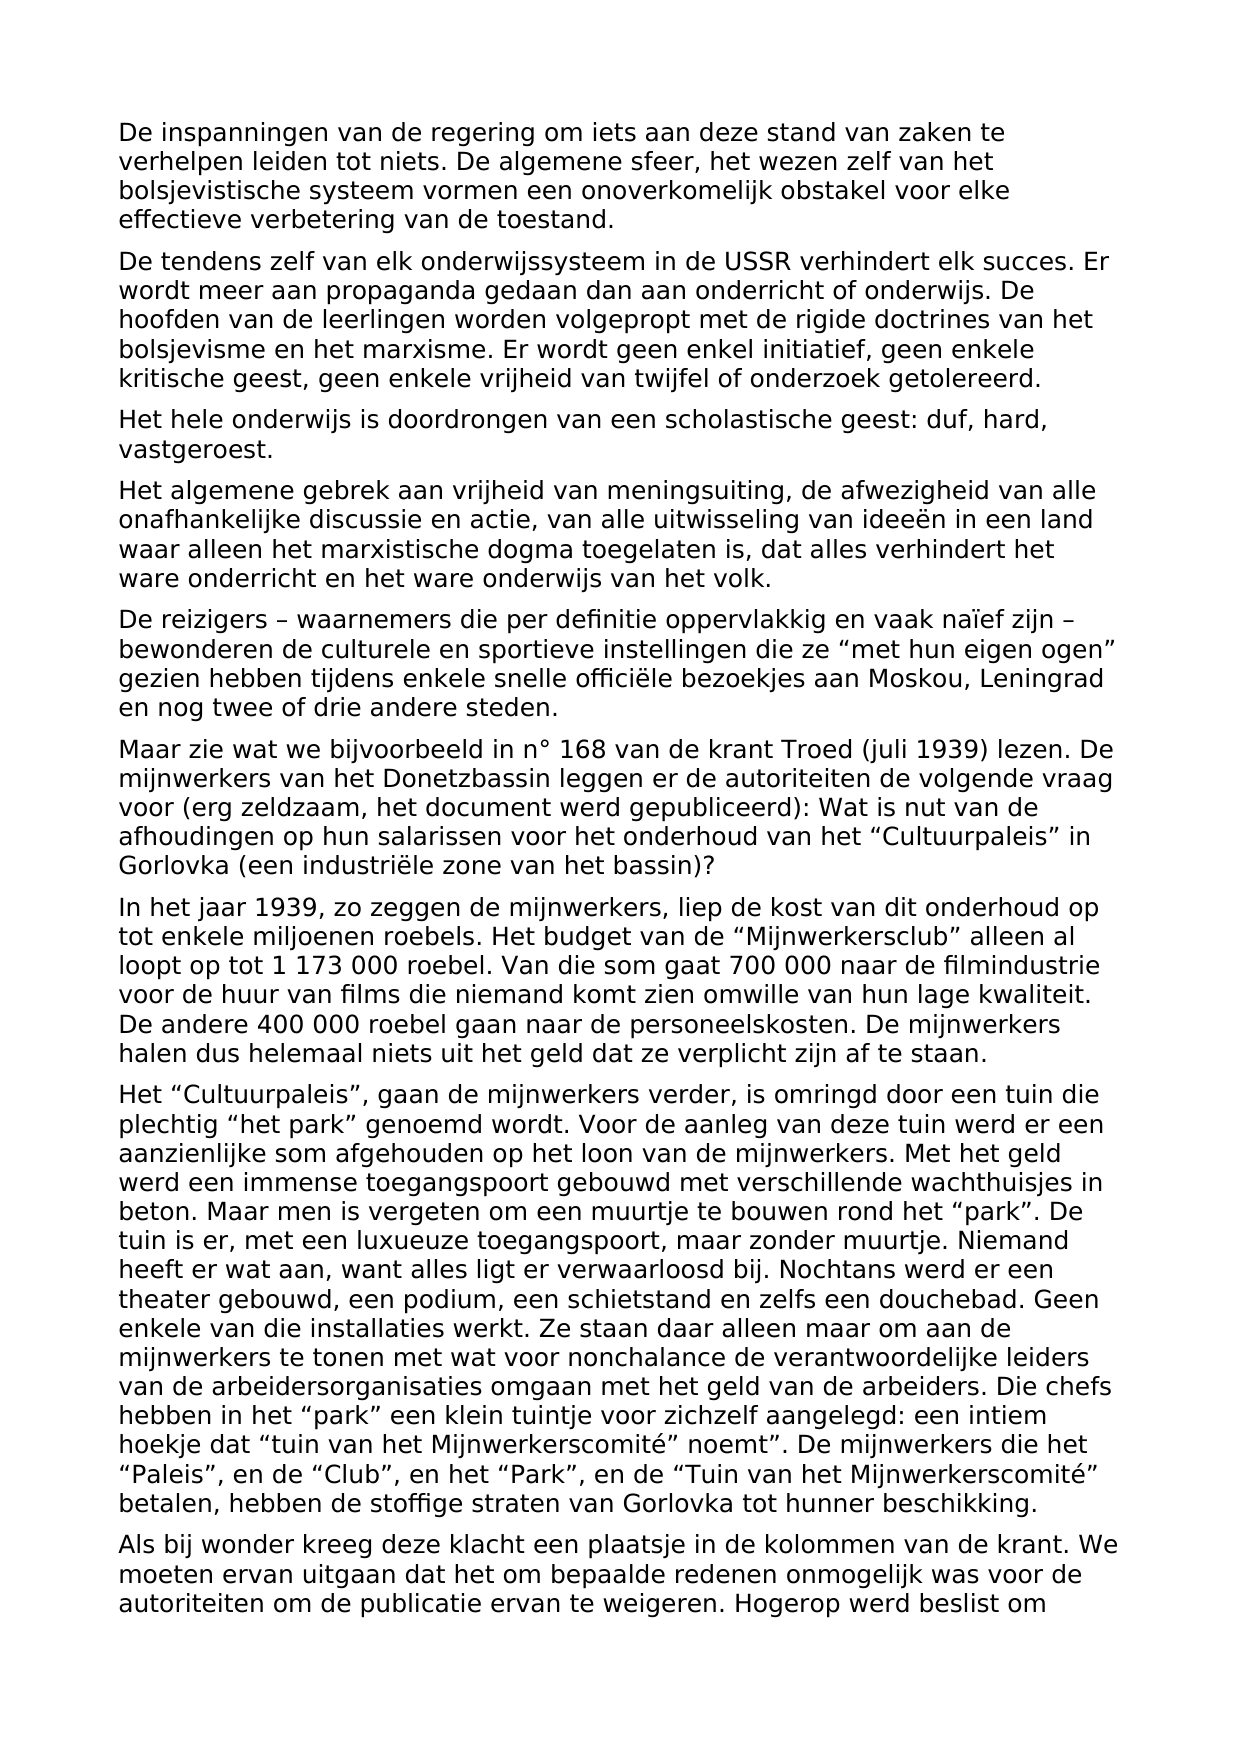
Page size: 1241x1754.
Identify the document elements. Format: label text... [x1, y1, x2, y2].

text De inspanningen van de regering om iets aan deze stand van zaken te verhelpen leiden tot niets. De algemene sfeer, het wezen zelf van het bolsjevistische systeem vormen een onoverkomelijk obstakel voor elke effectieve verbetering van de toestand. [118, 118, 1122, 235]
text In het jaar 1939, zo zeggen de mijnwerkers, liep de kost van dit onderhoud op tot enkele miljoenen roebels. Het budget van de “Mijnwerkersclub” alleen al loopt op tot 1 173 000 roebel. Van die som gaat 700 000 naar de filmindustrie voor de huur van films die niemand komt zien omwille van hun lage kwaliteit. De andere 400 000 roebel gaan naar de personeelskosten. De mijnwerkers halen dus helemaal niets uit het geld dat ze verplicht zijn af te staan. [118, 893, 1122, 1068]
text Het hele onderwijs is doordrongen van een scholastische geest: duf, hard, vastgeroest. [118, 406, 1122, 464]
text Maar zie wat we bijvoorbeeld in n° 168 van de krant Troed (juli 1939) lezen. De mijnwerkers van het Donetzbassin leggen er de autoriteiten de volgende vraag voor (erg zeldzaam, het document werd gepubliceerd): Wat is nut van de afhoudingen op hun salarissen voor het onderhoud van het “Cultuurpaleis” in Gorlovka (een industriële zone van het bassin)? [118, 735, 1122, 881]
text Het algemene gebrek aan vrijheid van meningsuiting, de afwezigheid van alle onafhankelijke discussie en actie, van alle uitwisseling van ideeën in een land waar alleen het marxistische dogma toegelaten is, dat alles verhindert het ware onderricht en het ware onderwijs van het volk. [118, 476, 1122, 593]
text De reizigers – waarnemers die per definitie oppervlakkig en vaak naïef zijn – bewonderen de culturele en sportieve instellingen die ze “met hun eigen ogen” gezien hebben tijdens enkele snelle officiële bezoekjes aan Moskou, Leningrad en nog twee of drie andere steden. [118, 606, 1122, 722]
text Het “Cultuurpaleis”, gaan de mijnwerkers verder, is omringd door een tuin die plechtig “het park” genoemd wordt. Voor de aanleg van deze tuin werd er een aanzienlijke som afgehouden op het loon van de mijnwerkers. Met het geld werd een immense toegangspoort gebouwd met verschillende wachthuisjes in beton. Maar men is vergeten om een muurtje te bouwen rond het “park”. De tuin is er, met een luxueuze toegangspoort, maar zonder muurtje. Niemand heeft er wat aan, want alles ligt er verwaarloosd bij. Nochtans werd er een theater gebouwd, een podium, een schietstand en zelfs een douchebad. Geen enkele van die installaties werkt. Ze staan daar alleen maar om aan de mijnwerkers te tonen met wat voor nonchalance de verantwoordelijke leiders van de arbeidersorganisaties omgaan met het geld van de arbeiders. Die chefs hebben in het “park” een klein tuintje voor zichzelf aangelegd: een intiem hoekje dat “tuin van het Mijnwerkerscomité” noemt”. De mijnwerkers die het “Paleis”, en de “Club”, en het “Park”, en de “Tuin van het Mijnwerkerscomité” betalen, hebben de stoffige straten van Gorlovka tot hunner beschikking. [118, 1081, 1122, 1518]
text Als bij wonder kreeg deze klacht een plaatsje in de kolommen van de krant. We moeten ervan uitgaan dat het om bepaalde redenen onmogelijk was voor de autoriteiten om de publicatie ervan te weigeren. Hogerop werd beslist om [118, 1531, 1122, 1618]
text De tendens zelf van elk onderwijssysteem in de USSR verhindert elk succes. Er wordt meer aan propaganda gedaan dan aan onderricht of onderwijs. De hoofden van de leerlingen worden volgepropt met de rigide doctrines van het bolsjevisme en het marxisme. Er wordt geen enkel initiatief, geen enkele kritische geest, geen enkele vrijheid van twijfel of onderzoek getolereerd. [118, 247, 1122, 393]
